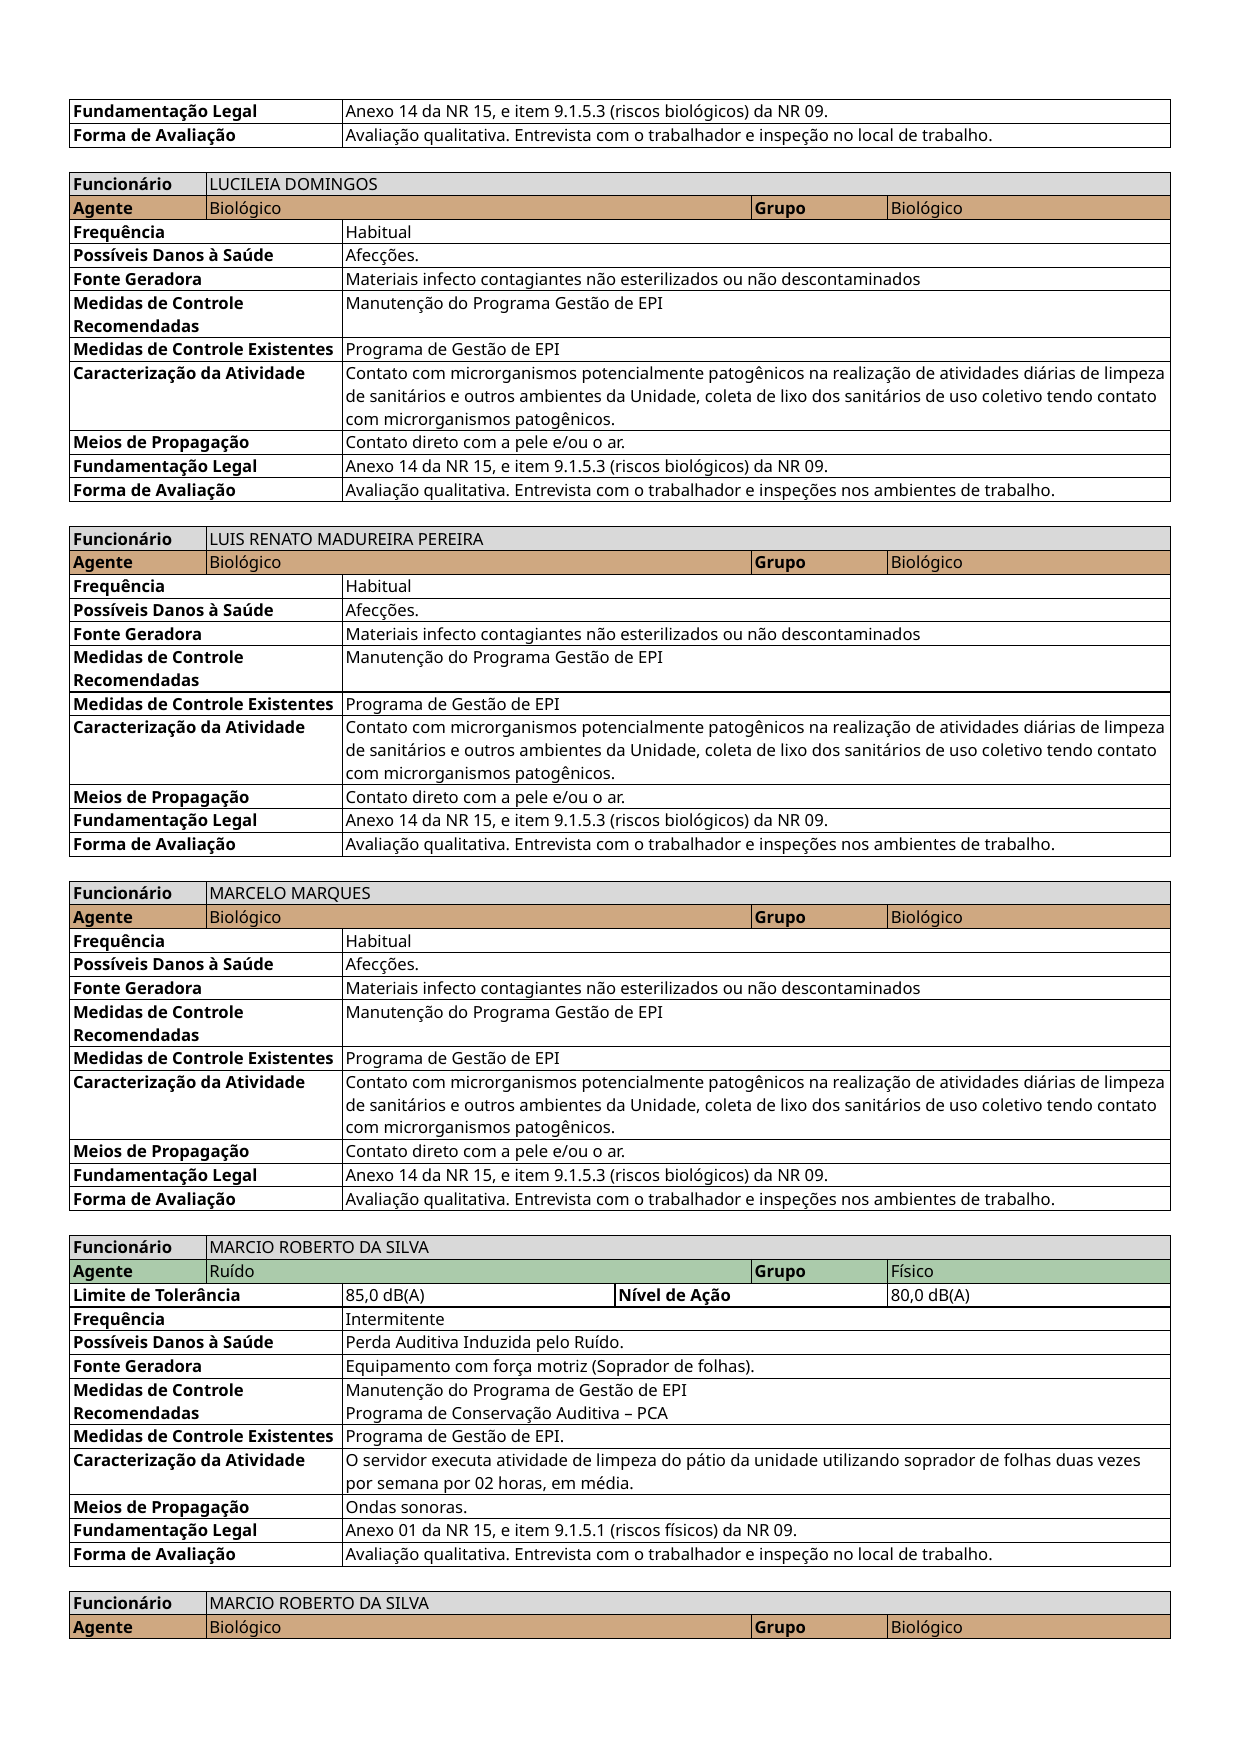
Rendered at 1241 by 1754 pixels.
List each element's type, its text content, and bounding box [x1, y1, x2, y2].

table_cell Anexo 14 da NR 15, e item 9.1.5.3 (riscos biológicos) da NR 09. [343, 809, 1170, 832]
table_cell Intermitente [343, 1308, 1170, 1330]
table_cell Forma de Avaliação [70, 1187, 342, 1210]
table_cell Programa de Gestão de EPI. [343, 1425, 1170, 1448]
table_cell Físico [888, 1260, 1170, 1283]
table_cell Biológico [207, 551, 751, 574]
table_cell Forma de Avaliação [70, 833, 342, 856]
table_cell Possíveis Danos à Saúde [70, 953, 342, 976]
table_cell Programa de Gestão de EPI [343, 338, 1170, 361]
table_cell Medidas de Controle Existentes [70, 338, 342, 361]
table_cell Anexo 14 da NR 15, e item 9.1.5.3 (riscos biológicos) da NR 09. [343, 1164, 1170, 1186]
table_cell Anexo 14 da NR 15, e item 9.1.5.3 (riscos biológicos) da NR 09. [343, 100, 1170, 123]
table_cell Possíveis Danos à Saúde [70, 599, 342, 621]
table_header Funcionário [70, 1592, 206, 1614]
table_cell Biológico [207, 196, 751, 219]
table_cell Medidas de Controle Recomendadas [70, 291, 342, 337]
table_cell Fundamentação Legal [70, 100, 342, 123]
table_cell Anexo 01 da NR 15, e item 9.1.5.1 (riscos físicos) da NR 09. [343, 1519, 1170, 1542]
table_cell Forma de Avaliação [70, 1543, 342, 1566]
table_cell Equipamento com força motriz (Soprador de folhas). [343, 1355, 1170, 1378]
table_cell Avaliação qualitativa. Entrevista com o trabalhador e inspeções nos ambientes de trabalho. [343, 478, 1170, 501]
table_cell Ruído [207, 1260, 751, 1283]
table_cell Biológico [888, 196, 1170, 219]
table_cell Contato direto com a pele e/ou o ar. [343, 431, 1170, 453]
table_cell Habitual [343, 220, 1170, 243]
table_cell Grupo [752, 551, 887, 574]
table_cell Caracterização da Atividade [70, 362, 342, 430]
table_cell Fonte Geradora [70, 977, 342, 999]
table_cell Contato com microrganismos potencialmente patogênicos na realização de atividades diárias de limpeza de sanitários e outros ambientes da Unidade, coleta de lixo dos sanitários de uso coletivo tendo contato com microrganismos patogênicos. [343, 362, 1170, 430]
table_cell Fundamentação Legal [70, 1164, 342, 1186]
table_cell Agente [70, 905, 206, 928]
table_cell Afecções. [343, 599, 1170, 621]
table_cell Frequência [70, 929, 342, 952]
table_header LUCILEIA DOMINGOS [207, 173, 1170, 195]
table_cell Caracterização da Atividade [70, 1449, 342, 1494]
table_cell Agente [70, 196, 206, 219]
table_cell Ondas sonoras. [343, 1495, 1170, 1518]
table_cell Materiais infecto contagiantes não esterilizados ou não descontaminados [343, 268, 1170, 290]
table_cell Manutenção do Programa Gestão de EPI [343, 291, 1170, 337]
table_cell Avaliação qualitativa. Entrevista com o trabalhador e inspeções nos ambientes de trabalho. [343, 1187, 1170, 1210]
table_header Funcionário [70, 1236, 206, 1259]
table_cell Grupo [752, 1260, 887, 1283]
table_cell Programa de Gestão de EPI [343, 1047, 1170, 1069]
table_cell Fonte Geradora [70, 268, 342, 290]
table_cell Habitual [343, 929, 1170, 952]
table_cell Meios de Propagação [70, 1495, 342, 1518]
table_cell Agente [70, 1615, 206, 1638]
table_cell Fonte Geradora [70, 1355, 342, 1378]
table_cell Afecções. [343, 244, 1170, 267]
table_cell Medidas de Controle Existentes [70, 1425, 342, 1448]
table_cell Meios de Propagação [70, 785, 342, 808]
table_cell Forma de Avaliação [70, 124, 342, 147]
table_header MARCIO ROBERTO DA SILVA [207, 1236, 1170, 1259]
table_cell Avaliação qualitativa. Entrevista com o trabalhador e inspeções nos ambientes de trabalho. [343, 833, 1170, 856]
table_cell Contato com microrganismos potencialmente patogênicos na realização de atividades diárias de limpeza de sanitários e outros ambientes da Unidade, coleta de lixo dos sanitários de uso coletivo tendo contato com microrganismos patogênicos. [343, 716, 1170, 784]
table_cell Agente [70, 551, 206, 574]
table_cell Contato com microrganismos potencialmente patogênicos na realização de atividades diárias de limpeza de sanitários e outros ambientes da Unidade, coleta de lixo dos sanitários de uso coletivo tendo contato com microrganismos patogênicos. [343, 1071, 1170, 1139]
table_cell Frequência [70, 220, 342, 243]
table_cell Habitual [343, 575, 1170, 597]
table_header Funcionário [70, 527, 206, 550]
table_cell Manutenção do Programa Gestão de EPI [343, 646, 1170, 691]
table_cell Fundamentação Legal [70, 1519, 342, 1542]
table_cell Grupo [752, 1615, 887, 1638]
table_cell Medidas de Controle Existentes [70, 693, 342, 715]
table_header MARCELO MARQUES [207, 882, 1170, 904]
table_cell Possíveis Danos à Saúde [70, 244, 342, 267]
table_cell Caracterização da Atividade [70, 1071, 342, 1139]
table_cell Grupo [752, 905, 887, 928]
table_cell Contato direto com a pele e/ou o ar. [343, 1140, 1170, 1162]
table_cell Fonte Geradora [70, 622, 342, 645]
table_cell O servidor executa atividade de limpeza do pátio da unidade utilizando soprador de folhas duas vezes por semana por 02 horas, em média. [343, 1449, 1170, 1494]
table_cell Afecções. [343, 953, 1170, 976]
table_cell Meios de Propagação [70, 431, 342, 453]
table_header Funcionário [70, 173, 206, 195]
table_cell Anexo 14 da NR 15, e item 9.1.5.3 (riscos biológicos) da NR 09. [343, 455, 1170, 477]
table_cell Manutenção do Programa Gestão de EPI [343, 1000, 1170, 1046]
table_cell Possíveis Danos à Saúde [70, 1331, 342, 1354]
table_header LUIS RENATO MADUREIRA PEREIRA [207, 527, 1170, 550]
table_cell Biológico [888, 551, 1170, 574]
table_cell Contato direto com a pele e/ou o ar. [343, 785, 1170, 808]
table_cell Manutenção do Programa de Gestão de EPI Programa de Conservação Auditiva – PCA [343, 1379, 1170, 1424]
table_cell Biológico [888, 1615, 1170, 1638]
table_header Funcionário [70, 882, 206, 904]
table_cell Meios de Propagação [70, 1140, 342, 1162]
table_cell Fundamentação Legal [70, 455, 342, 477]
table_cell Fundamentação Legal [70, 809, 342, 832]
table_cell Avaliação qualitativa. Entrevista com o trabalhador e inspeção no local de trabalho. [343, 124, 1170, 147]
table_cell 85,0 dB(A) [343, 1284, 614, 1306]
table_cell Caracterização da Atividade [70, 716, 342, 784]
table_cell Perda Auditiva Induzida pelo Ruído. [343, 1331, 1170, 1354]
table_cell Medidas de Controle Recomendadas [70, 1000, 342, 1046]
table_cell 80,0 dB(A) [888, 1284, 1170, 1306]
table_header MARCIO ROBERTO DA SILVA [207, 1592, 1170, 1614]
table_cell Materiais infecto contagiantes não esterilizados ou não descontaminados [343, 622, 1170, 645]
table_cell Medidas de Controle Recomendadas [70, 1379, 342, 1424]
table_cell Grupo [752, 196, 887, 219]
table_cell Biológico [207, 1615, 751, 1638]
table_cell Biológico [207, 905, 751, 928]
table_cell Medidas de Controle Existentes [70, 1047, 342, 1069]
table_cell Frequência [70, 575, 342, 597]
table_cell Materiais infecto contagiantes não esterilizados ou não descontaminados [343, 977, 1170, 999]
table_cell Medidas de Controle Recomendadas [70, 646, 342, 691]
table_cell Forma de Avaliação [70, 478, 342, 501]
table_cell Limite de Tolerância [70, 1284, 342, 1306]
table_cell Agente [70, 1260, 206, 1283]
table_cell Frequência [70, 1308, 342, 1330]
table_cell Nível de Ação [616, 1284, 887, 1306]
table_cell Avaliação qualitativa. Entrevista com o trabalhador e inspeção no local de trabalho. [343, 1543, 1170, 1566]
table_cell Biológico [888, 905, 1170, 928]
table_cell Programa de Gestão de EPI [343, 693, 1170, 715]
